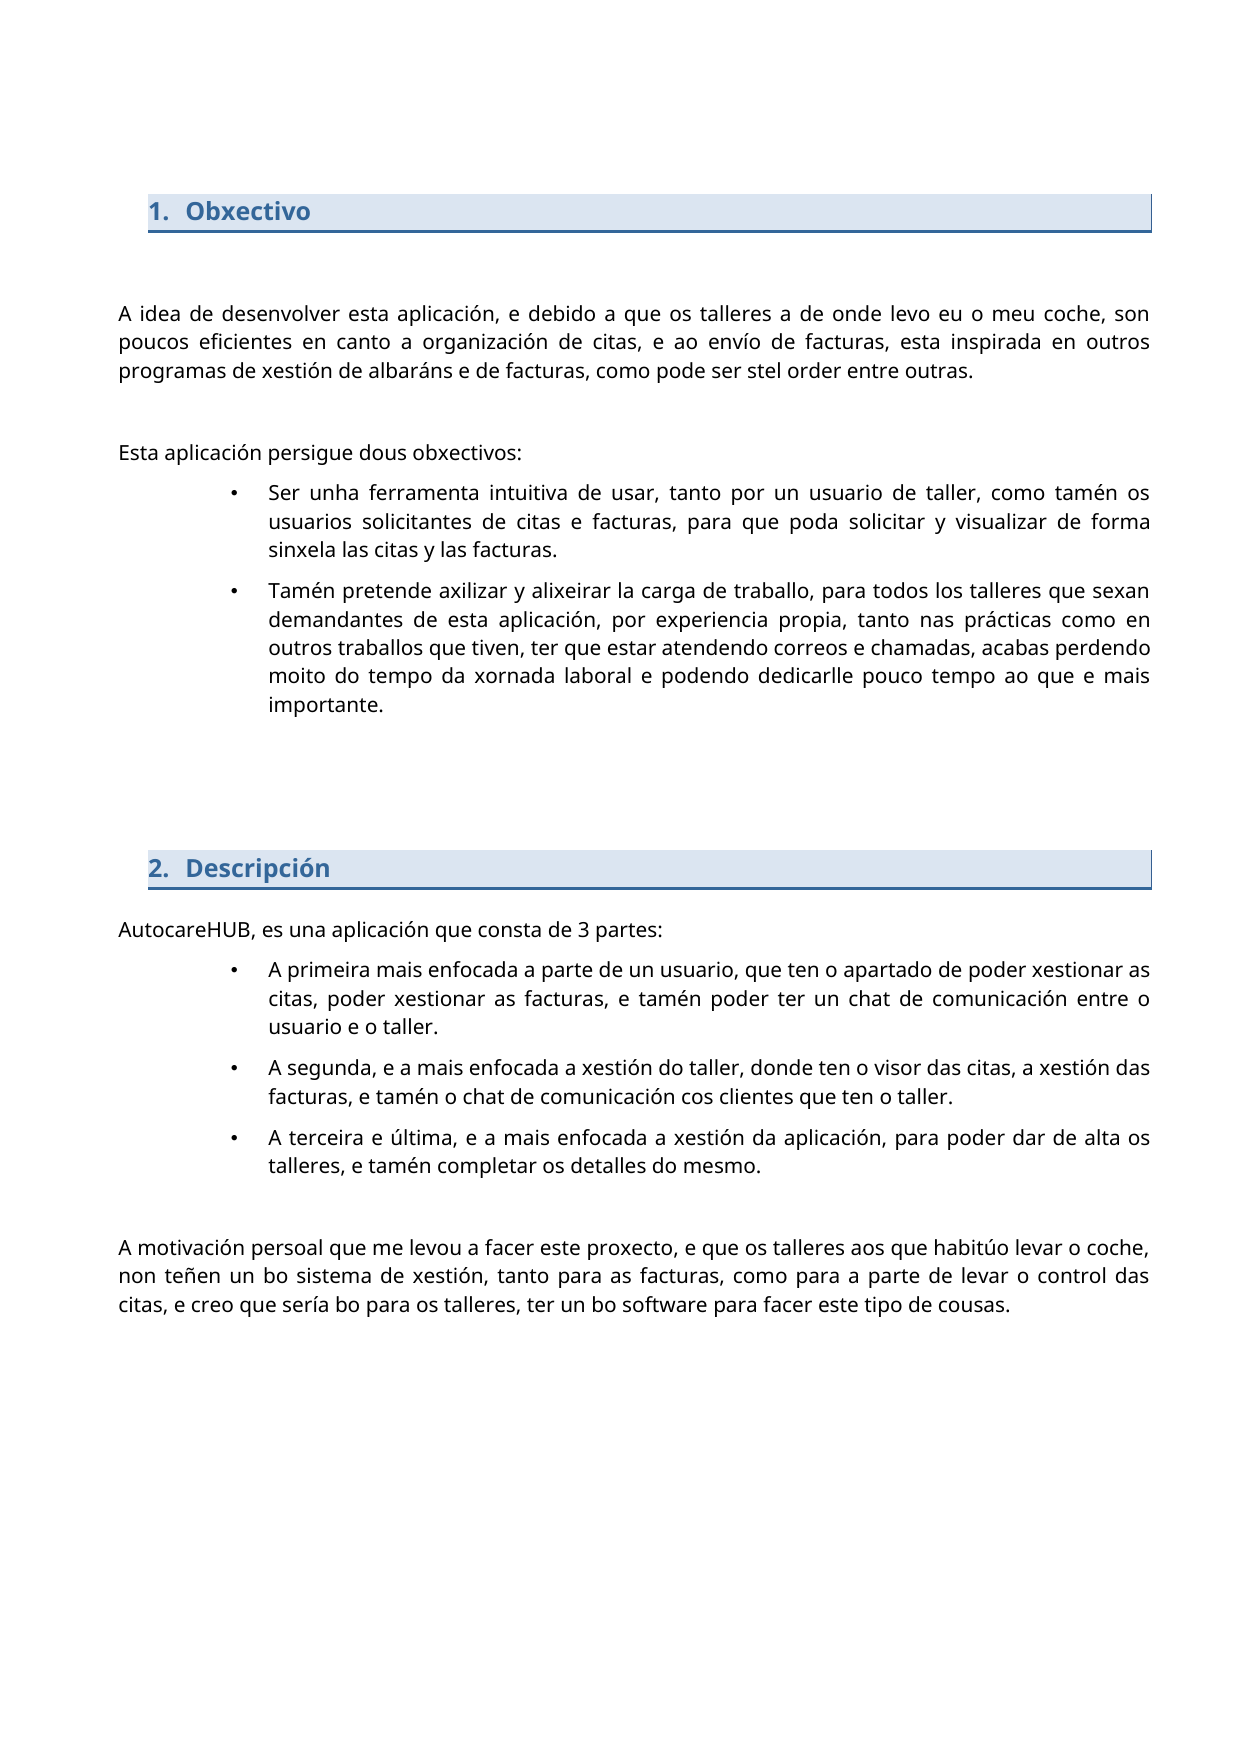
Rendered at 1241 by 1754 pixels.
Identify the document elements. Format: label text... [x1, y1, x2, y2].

list Esta aplicación persigue dous obxectivos: [118, 438, 1152, 466]
list A idea de desenvolver esta aplicación, e debido a que os talleres a de onde levo eu o meu coche, son poucos eficientes en canto a organización de citas, e ao envío de facturas, esta inspirada en outros programas de xestión de albaráns e de facturas, como pode ser stel order entre outras. [118, 299, 1152, 384]
list A terceira e última, e a mais enfocada a xestión da aplicación, para poder dar de alta os talleres, e tamén completar os detalles do mesmo. [231, 1123, 1152, 1180]
list Descripción [148, 850, 1151, 887]
text AutocareHUB, es una aplicación que consta de 3 partes: [118, 915, 1152, 943]
text A motivación persoal que me levou a facer este proxecto, e que os talleres aos que habitúo levar o coche, non teñen un bo sistema de xestión, tanto para as facturas, como para a parte de levar o control das citas, e creo que sería bo para os talleres, ter un bo software para facer este tipo de cousas. [118, 1233, 1152, 1318]
list Obxectivo [148, 194, 1151, 230]
list A primeira mais enfocada a parte de un usuario, que ten o apartado de poder xestionar as citas, poder xestionar as facturas, e tamén poder ter un chat de comunicación entre o usuario e o taller. [231, 956, 1152, 1041]
list Tamén pretende axilizar y alixeirar la carga de traballo, para todos los talleres que sexan demandantes de esta aplicación, por experiencia propia, tanto nas prácticas como en outros traballos que tiven, ter que estar atendendo correos e chamadas, acabas perdendo moito do tempo da xornada laboral e podendo dedicarlle pouco tempo ao que e mais importante. [231, 576, 1152, 718]
list A segunda, e a mais enfocada a xestión do taller, donde ten o visor das citas, a xestión das facturas, e tamén o chat de comunicación cos clientes que ten o taller. [231, 1053, 1152, 1110]
list Ser unha ferramenta intuitiva de usar, tanto por un usuario de taller, como tamén os usuarios solicitantes de citas e facturas, para que poda solicitar y visualizar de forma sinxela las citas y las facturas. [231, 478, 1152, 564]
